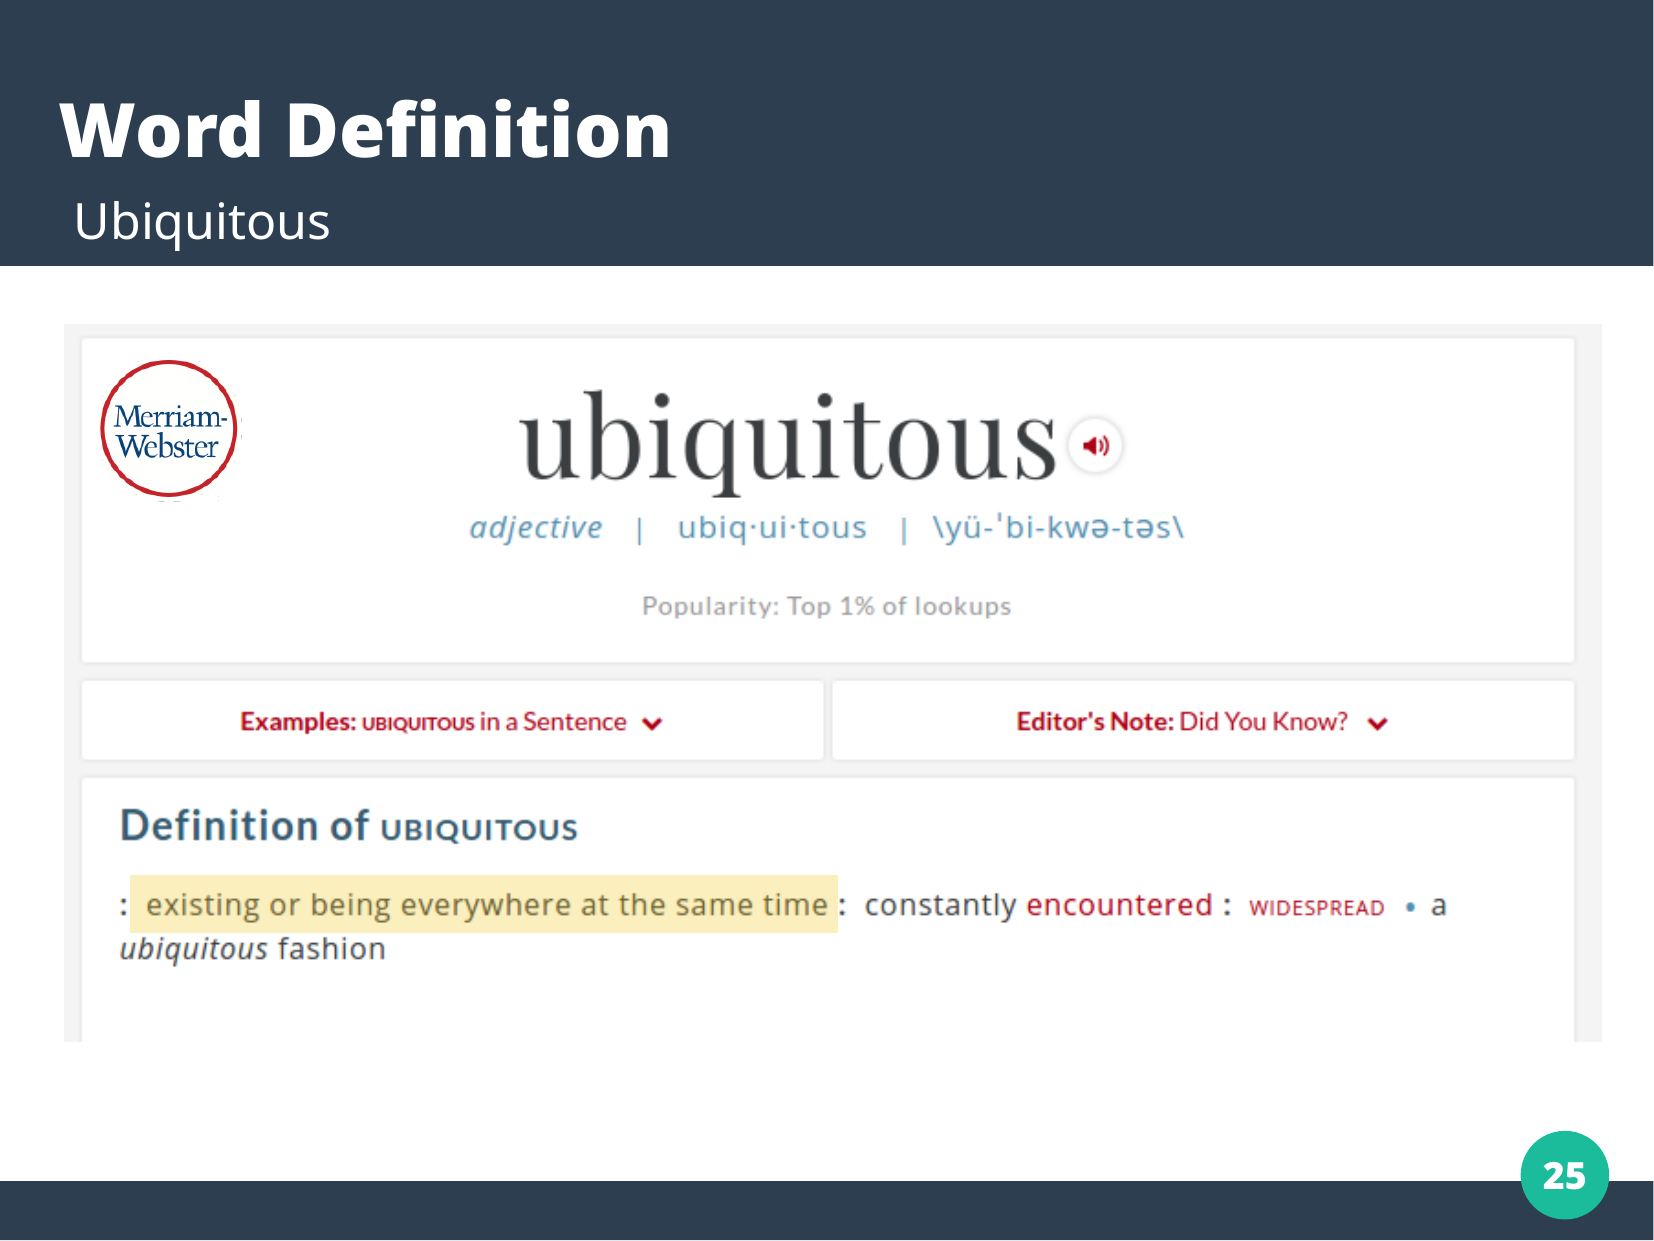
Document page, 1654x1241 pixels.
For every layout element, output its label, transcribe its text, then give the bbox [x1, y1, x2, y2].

text_box Ubiquitous [58, 178, 650, 266]
text_box [129, 874, 839, 934]
title Word Definition [58, 49, 1595, 207]
picture [64, 324, 1602, 1042]
